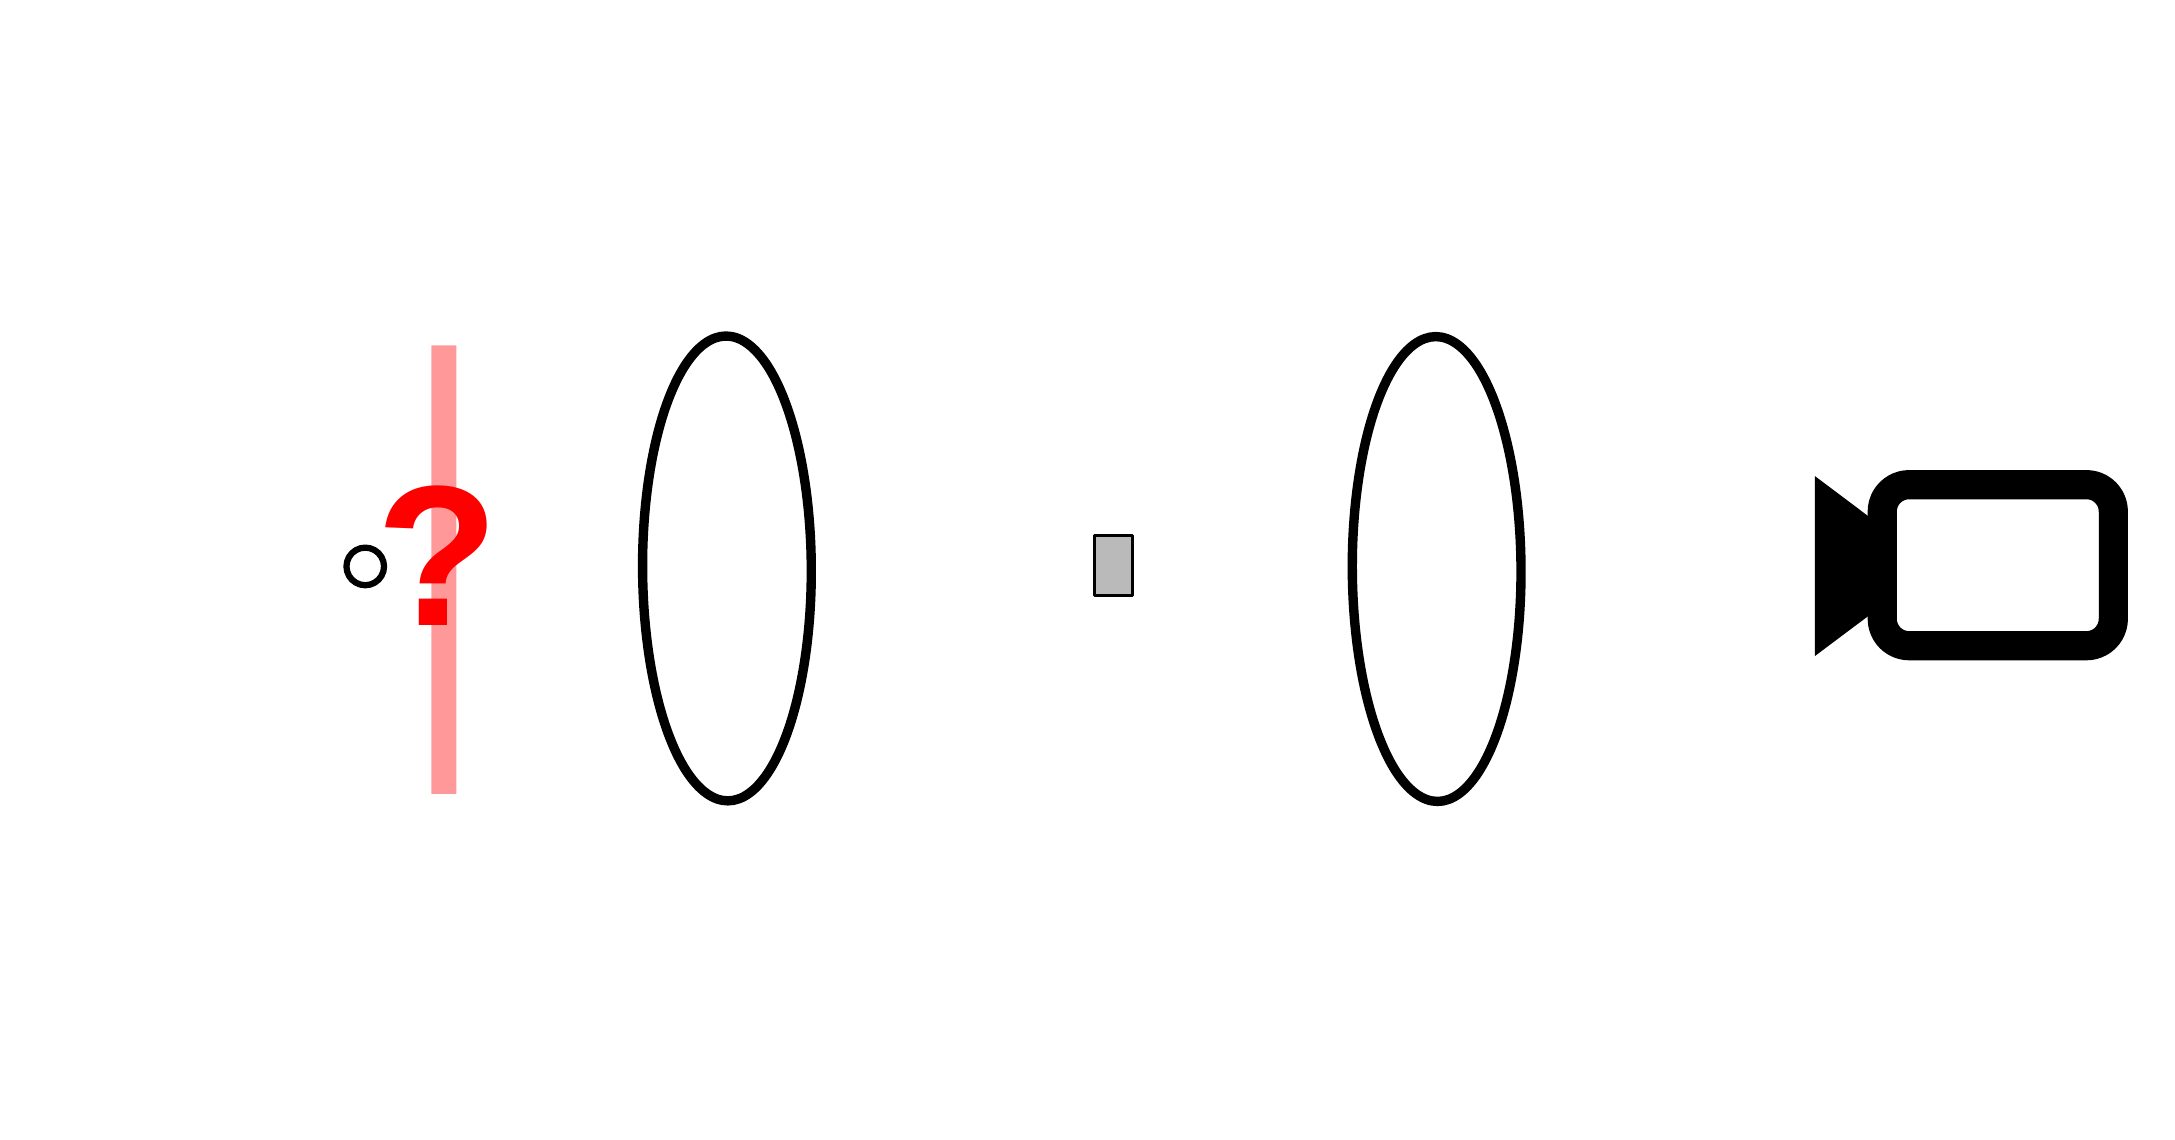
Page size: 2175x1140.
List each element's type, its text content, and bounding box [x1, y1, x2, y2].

text_box [642, 336, 812, 801]
text_box [1352, 336, 1522, 802]
text_box [1094, 535, 1133, 596]
text_box [1882, 484, 2114, 646]
text_box [1814, 476, 1875, 657]
text_box ? [333, 437, 544, 676]
